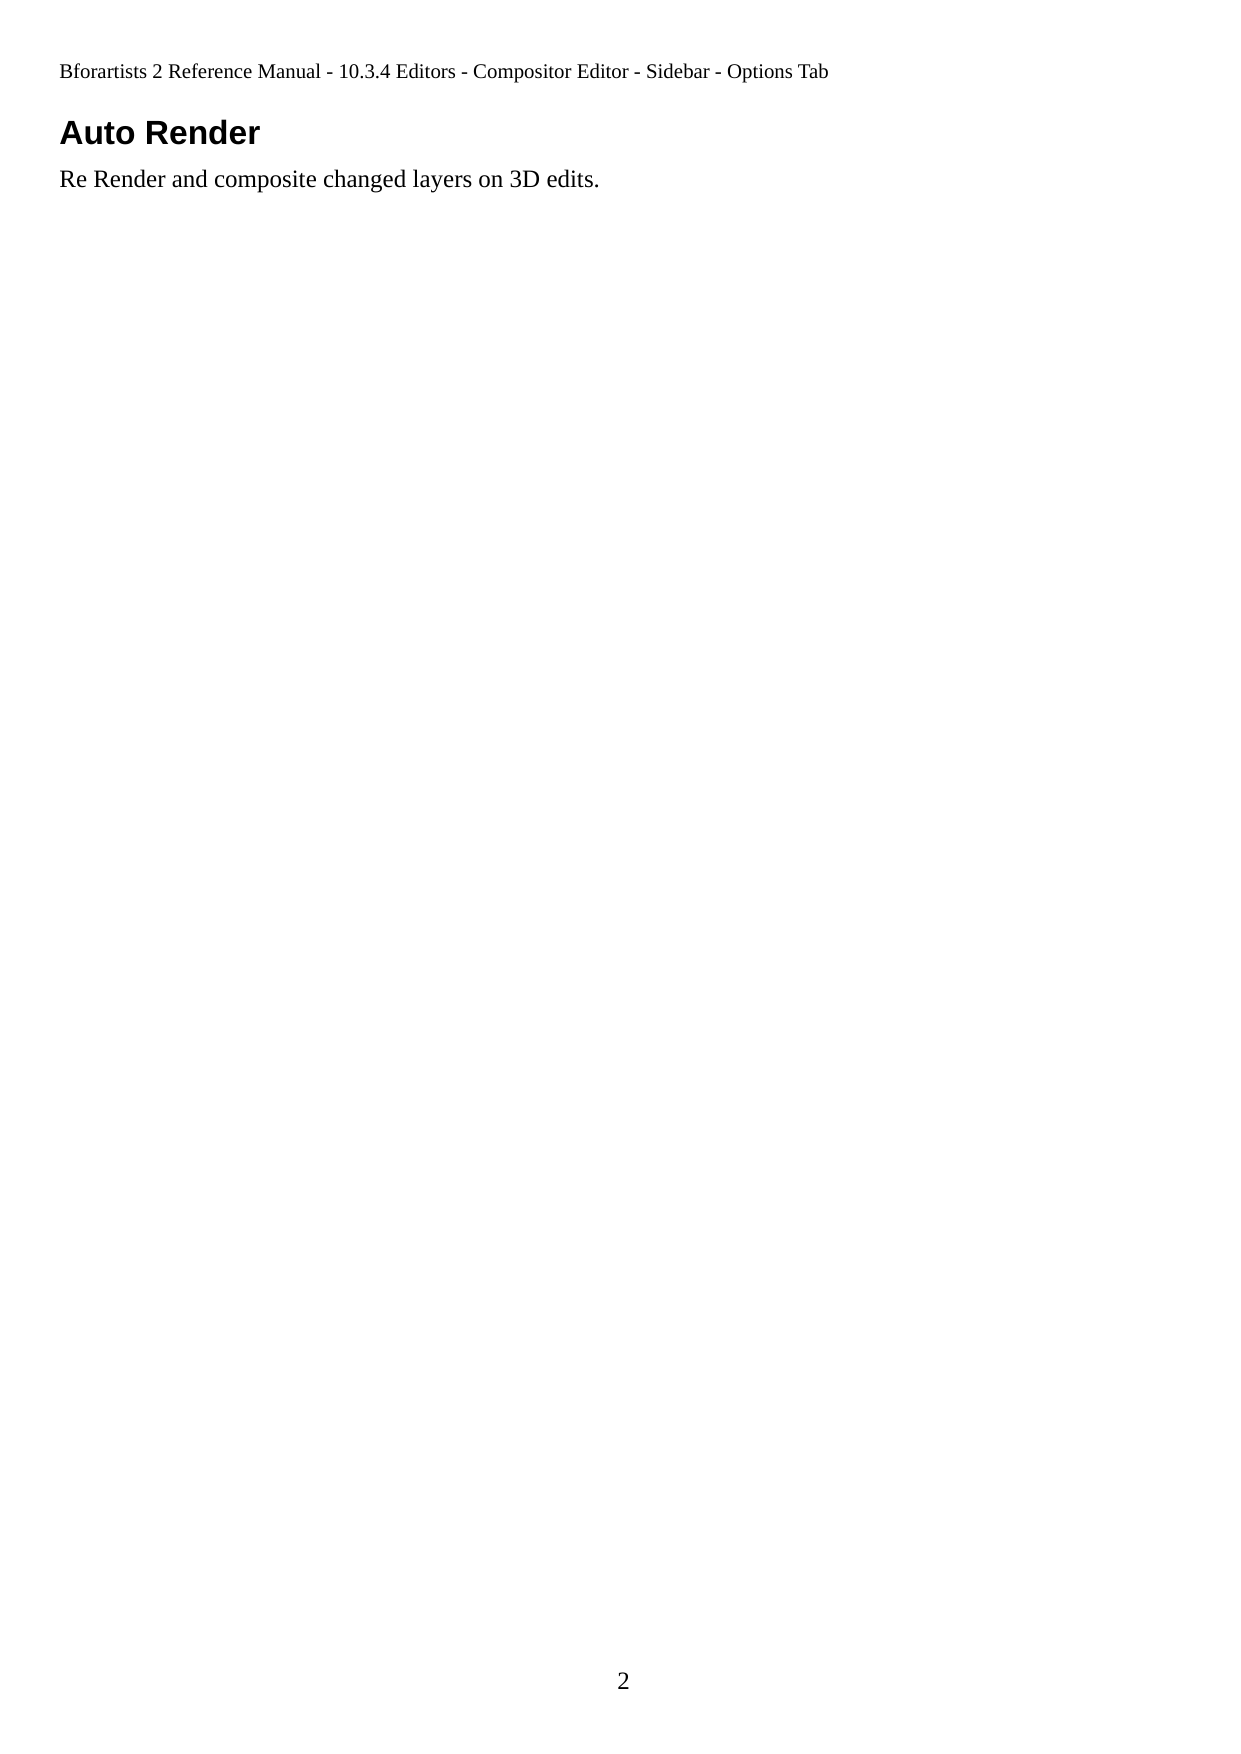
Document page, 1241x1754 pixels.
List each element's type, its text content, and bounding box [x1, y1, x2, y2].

text Re Render and composite changed layers on 3D edits. [59, 164, 1181, 192]
subtitle Auto Render [59, 113, 1181, 151]
